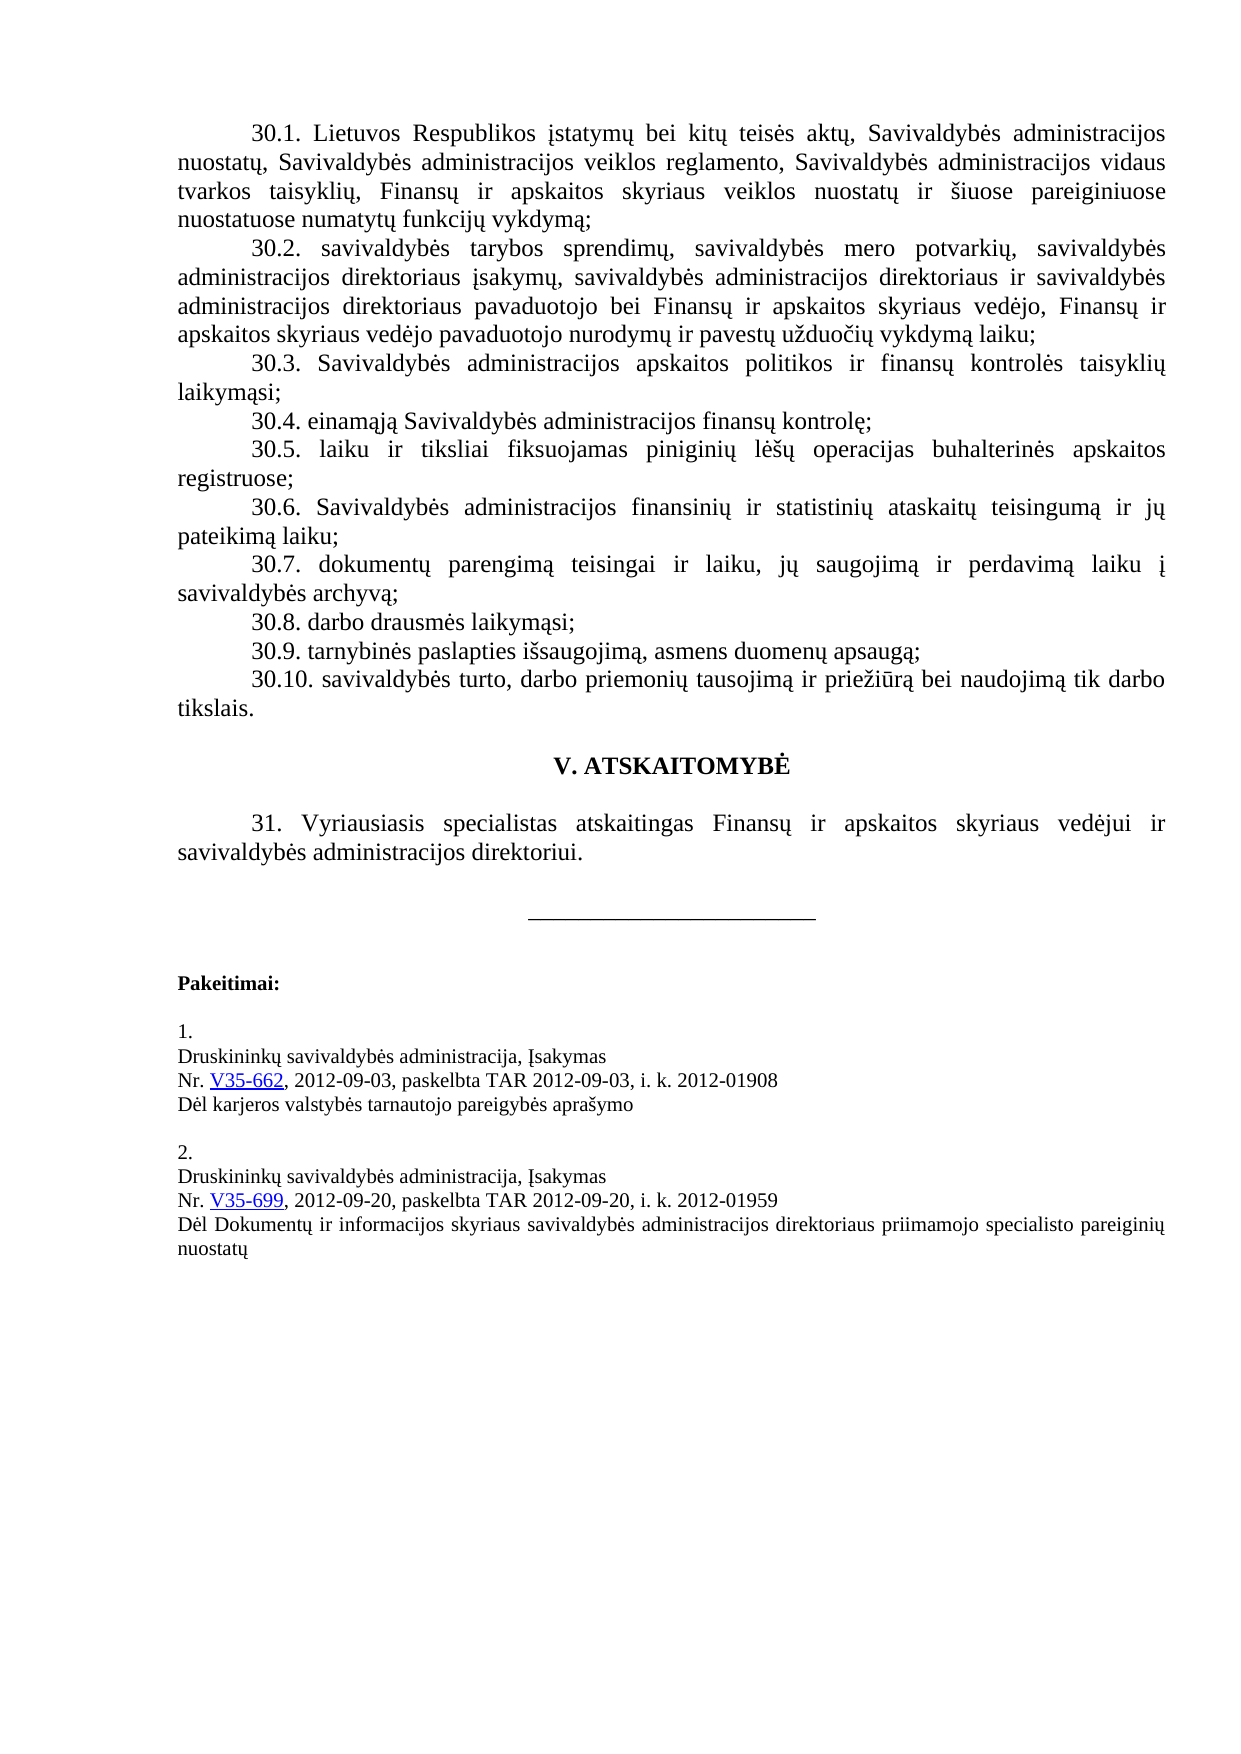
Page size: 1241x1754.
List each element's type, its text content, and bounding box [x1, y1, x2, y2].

text 2. [177, 1140, 1167, 1164]
text 30.9. tarnybinės paslapties išsaugojimą, asmens duomenų apsaugą; [177, 636, 1167, 664]
text 31. Vyriausiasis specialistas atskaitingas Finansų ir apskaitos skyriaus vedėjui ir savivaldybės administracijos direktoriui. [177, 808, 1167, 866]
text 30.4. einamąją Savivaldybės administracijos finansų kontrolę; [177, 406, 1167, 434]
text 30.2. savivaldybės tarybos sprendimų, savivaldybės mero potvarkių, savivaldybės administracijos direktoriaus įsakymų, savivaldybės administracijos direktoriaus ir savivaldybės administracijos direktoriaus pavaduotojo bei Finansų ir apskaitos skyriaus vedėjo, Finansų ir apskaitos skyriaus vedėjo pavaduotojo nurodymų ir pavestų užduočių vykdymą laiku; [177, 233, 1167, 348]
text Dėl Dokumentų ir informacijos skyriaus savivaldybės administracijos direktoriaus priimamojo specialisto pareiginių nuostatų [177, 1212, 1167, 1260]
text 30.1. Lietuvos Respublikos įstatymų bei kitų teisės aktų, Savivaldybės administracijos nuostatų, Savivaldybės administracijos veiklos reglamento, Savivaldybės administracijos vidaus tvarkos taisyklių, Finansų ir apskaitos skyriaus veiklos nuostatų ir šiuose pareiginiuose nuostatuose numatytų funkcijų vykdymą; [177, 118, 1167, 233]
text Nr. V35-662, 2012-09-03, paskelbta TAR 2012-09-03, i. k. 2012-01908 [177, 1068, 1167, 1092]
text Nr. V35-699, 2012-09-20, paskelbta TAR 2012-09-20, i. k. 2012-01959 [177, 1188, 1167, 1212]
text 30.8. darbo drausmės laikymąsi; [177, 607, 1167, 636]
text 30.10. savivaldybės turto, darbo priemonių tausojimą ir priežiūrą bei naudojimą tik darbo tikslais. [177, 664, 1167, 722]
text 30.7. dokumentų parengimą teisingai ir laiku, jų saugojimą ir perdavimą laiku į savivaldybės archyvą; [177, 549, 1167, 607]
text Dėl karjeros valstybės tarnautojo pareigybės aprašymo [177, 1092, 1167, 1116]
text V. ATSKAITOMYBĖ [177, 751, 1167, 779]
text 30.5. laiku ir tiksliai fiksuojamas piniginių lėšų operacijas buhalterinės apskaitos registruose; [177, 434, 1167, 492]
text _______________________ [177, 894, 1167, 923]
text Druskininkų savivaldybės administracija, Įsakymas [177, 1164, 1167, 1188]
text Druskininkų savivaldybės administracija, Įsakymas [177, 1043, 1167, 1068]
text 30.6. Savivaldybės administracijos finansinių ir statistinių ataskaitų teisingumą ir jų pateikimą laiku; [177, 492, 1167, 549]
text 1. [177, 1019, 1167, 1043]
text Pakeitimai: [177, 971, 1167, 995]
text 30.3. Savivaldybės administracijos apskaitos politikos ir finansų kontrolės taisyklių laikymąsi; [177, 348, 1167, 406]
